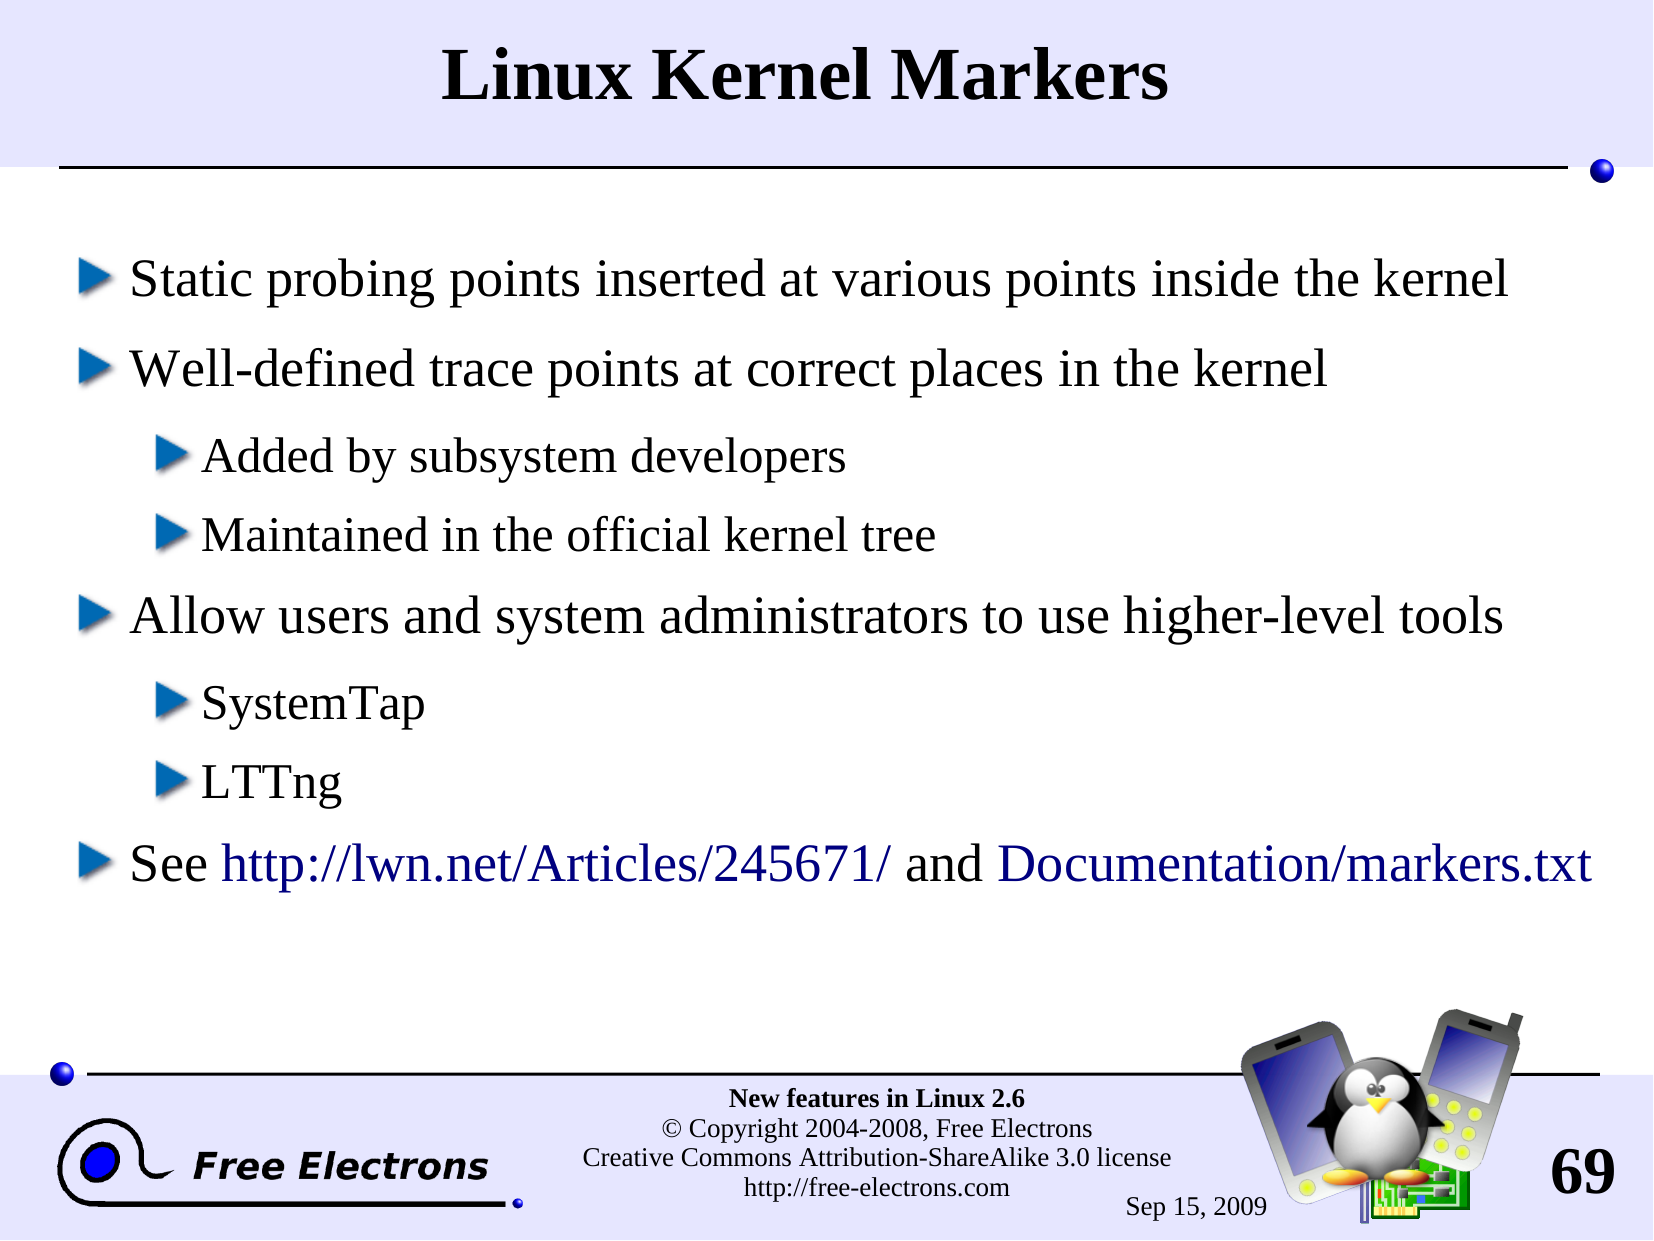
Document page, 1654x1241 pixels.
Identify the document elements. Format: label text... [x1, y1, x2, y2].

list Static probing points inserted at various points inside the kernel Well-defined trace points at correct places in the kernel Added by subsystem developers Maintained in the official kernel tree Allow users and system administrators to use higher-level tools SystemTap LTTng See http://lwn.net/Articles/245671/ and Documentation/markers.txt [59, 248, 1604, 975]
title Linux Kernel Markers [60, 25, 1551, 124]
picture [50, 1107, 527, 1216]
picture [1224, 982, 1538, 1241]
